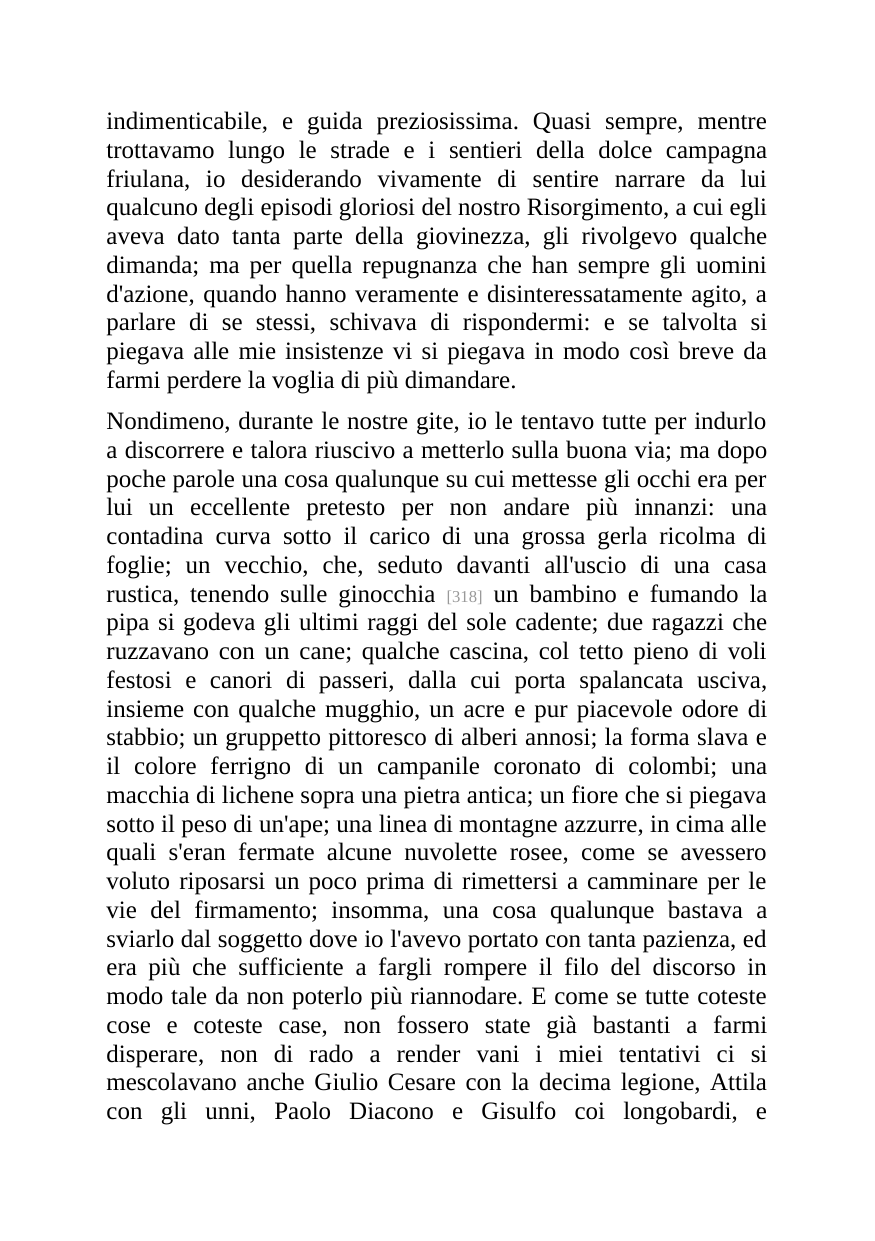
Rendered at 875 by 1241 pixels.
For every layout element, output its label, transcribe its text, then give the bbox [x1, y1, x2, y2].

text Nondimeno, durante le nostre gite, io le tentavo tutte per indurlo a discorrere e talora riuscivo a metterlo sulla buona via; ma dopo poche parole una cosa qualunque su cui mettesse gli occhi era per lui un eccellente pretesto per non andare più innanzi: una contadina curva sotto il carico di una grossa gerla ricolma di foglie; un vecchio, che, seduto davanti all'uscio di una casa rustica, tenendo sulle ginocchia [318] un bambino e fumando la pipa si godeva gli ultimi raggi del sole cadente; due ragazzi che ruzzavano con un cane; qualche cascina, col tetto pieno di voli festosi e canori di passeri, dalla cui porta spalancata usciva, insieme con qualche mugghio, un acre e pur piacevole odore di stabbio; un gruppetto pittoresco di alberi annosi; la forma slava e il colore ferrigno di un campanile coronato di colombi; una macchia di lichene sopra una pietra antica; un fiore che si piegava sotto il peso di un'ape; una linea di montagne azzurre, in cima alle quali s'eran fermate alcune nuvolette rosee, come se avessero voluto riposarsi un poco prima di rimettersi a camminare per le vie del firmamento; insomma, una cosa qualunque bastava a sviarlo dal soggetto dove io l'avevo portato con tanta pazienza, ed era più che sufficiente a fargli rompere il filo del discorso in modo tale da non poterlo più riannodare. E come se tutte coteste cose e coteste case, non fossero state già bastanti a farmi disperare, non di rado a render vani i miei tentativi ci si mescolavano anche Giulio Cesare con la decima legione, Attila con gli unni, Paolo Diacono e Gisulfo coi longobardi, e [106, 406, 768, 1125]
text indimenticabile, e guida preziosissima. Quasi sempre, mentre trottavamo lungo le strade e i sentieri della dolce campagna friulana, io desiderando vivamente di sentire narrare da lui qualcuno degli episodi gloriosi del nostro Risorgimento, a cui egli aveva dato tanta parte della giovinezza, gli rivolgevo qualche dimanda; ma per quella repugnanza che han sempre gli uomini d'azione, quando hanno veramente e disinteressatamente agito, a parlare di se stessi, schivava di rispondermi: e se talvolta si piegava alle mie insistenze vi si piegava in modo così breve da farmi perdere la voglia di più dimandare. [106, 106, 768, 394]
